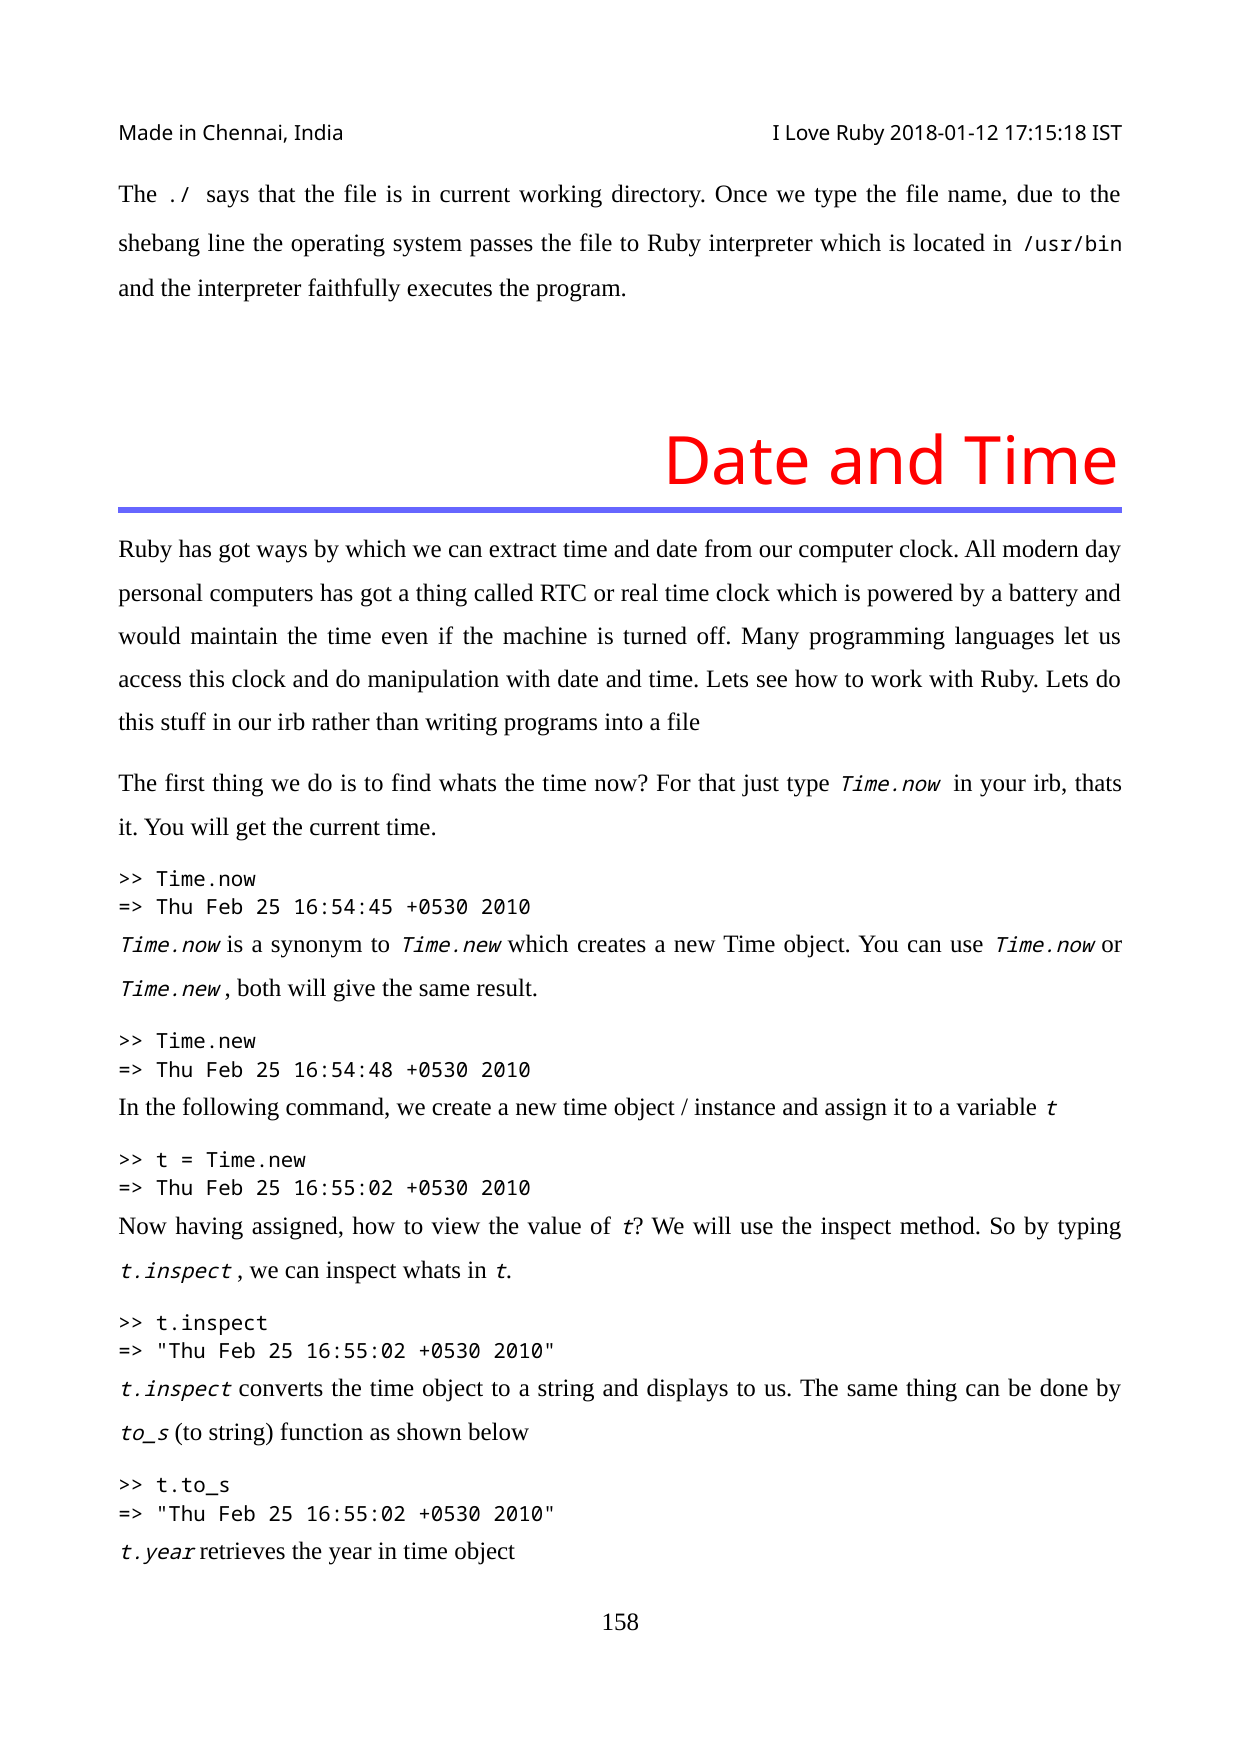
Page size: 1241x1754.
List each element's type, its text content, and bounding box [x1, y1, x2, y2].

text >> Time.new [118, 1026, 1122, 1055]
text Now having assigned, how to view the value of t? We will use the inspect method. So by typing t.inspect , we can inspect whats in t. [118, 1211, 1122, 1284]
text t.inspect converts the time object to a string and displays to us. The same thing can be done by to_s (to string) function as shown below [118, 1373, 1122, 1447]
text => "Thu Feb 25 16:55:02 +0530 2010" [118, 1499, 1122, 1527]
text t.year retrieves the year in time object [118, 1536, 1122, 1566]
text Time.now is a synonym to Time.new which creates a new Time object. You can use Time.now or Time.new , both will give the same result. [118, 929, 1122, 1003]
text >> t = Time.new [118, 1145, 1122, 1173]
text In the following command, we create a new time object / instance and assign it to a variable t [118, 1092, 1122, 1122]
text >> Time.now [118, 864, 1122, 892]
text The ./ says that the file is in current working directory. Once we type the file name, due to the shebang line the operating system passes the file to Ruby interpreter which is located in /usr/bin and the interpreter faithfully executes the program. [118, 176, 1122, 302]
text => Thu Feb 25 16:54:48 +0530 2010 [118, 1055, 1122, 1083]
text => Thu Feb 25 16:54:45 +0530 2010 [118, 892, 1122, 921]
text => Thu Feb 25 16:55:02 +0530 2010 [118, 1173, 1122, 1202]
text The first thing we do is to find whats the time now? For that just type Time.now in your irb, thats it. You will get the current time. [118, 768, 1122, 841]
text => "Thu Feb 25 16:55:02 +0530 2010" [118, 1336, 1122, 1364]
text >> t.to_s [118, 1470, 1122, 1499]
text >> t.inspect [118, 1308, 1122, 1336]
subtitle Date and Time [118, 410, 1122, 507]
text Ruby has got ways by which we can extract time and date from our computer clock. All modern day personal computers has got a thing called RTC or real time clock which is powered by a battery and would maintain the time even if the machine is turned off. Many programming languages let us access this clock and do manipulation with date and time. Lets see how to work with Ruby. Lets do this stuff in our irb rather than writing programs into a file [118, 534, 1122, 736]
